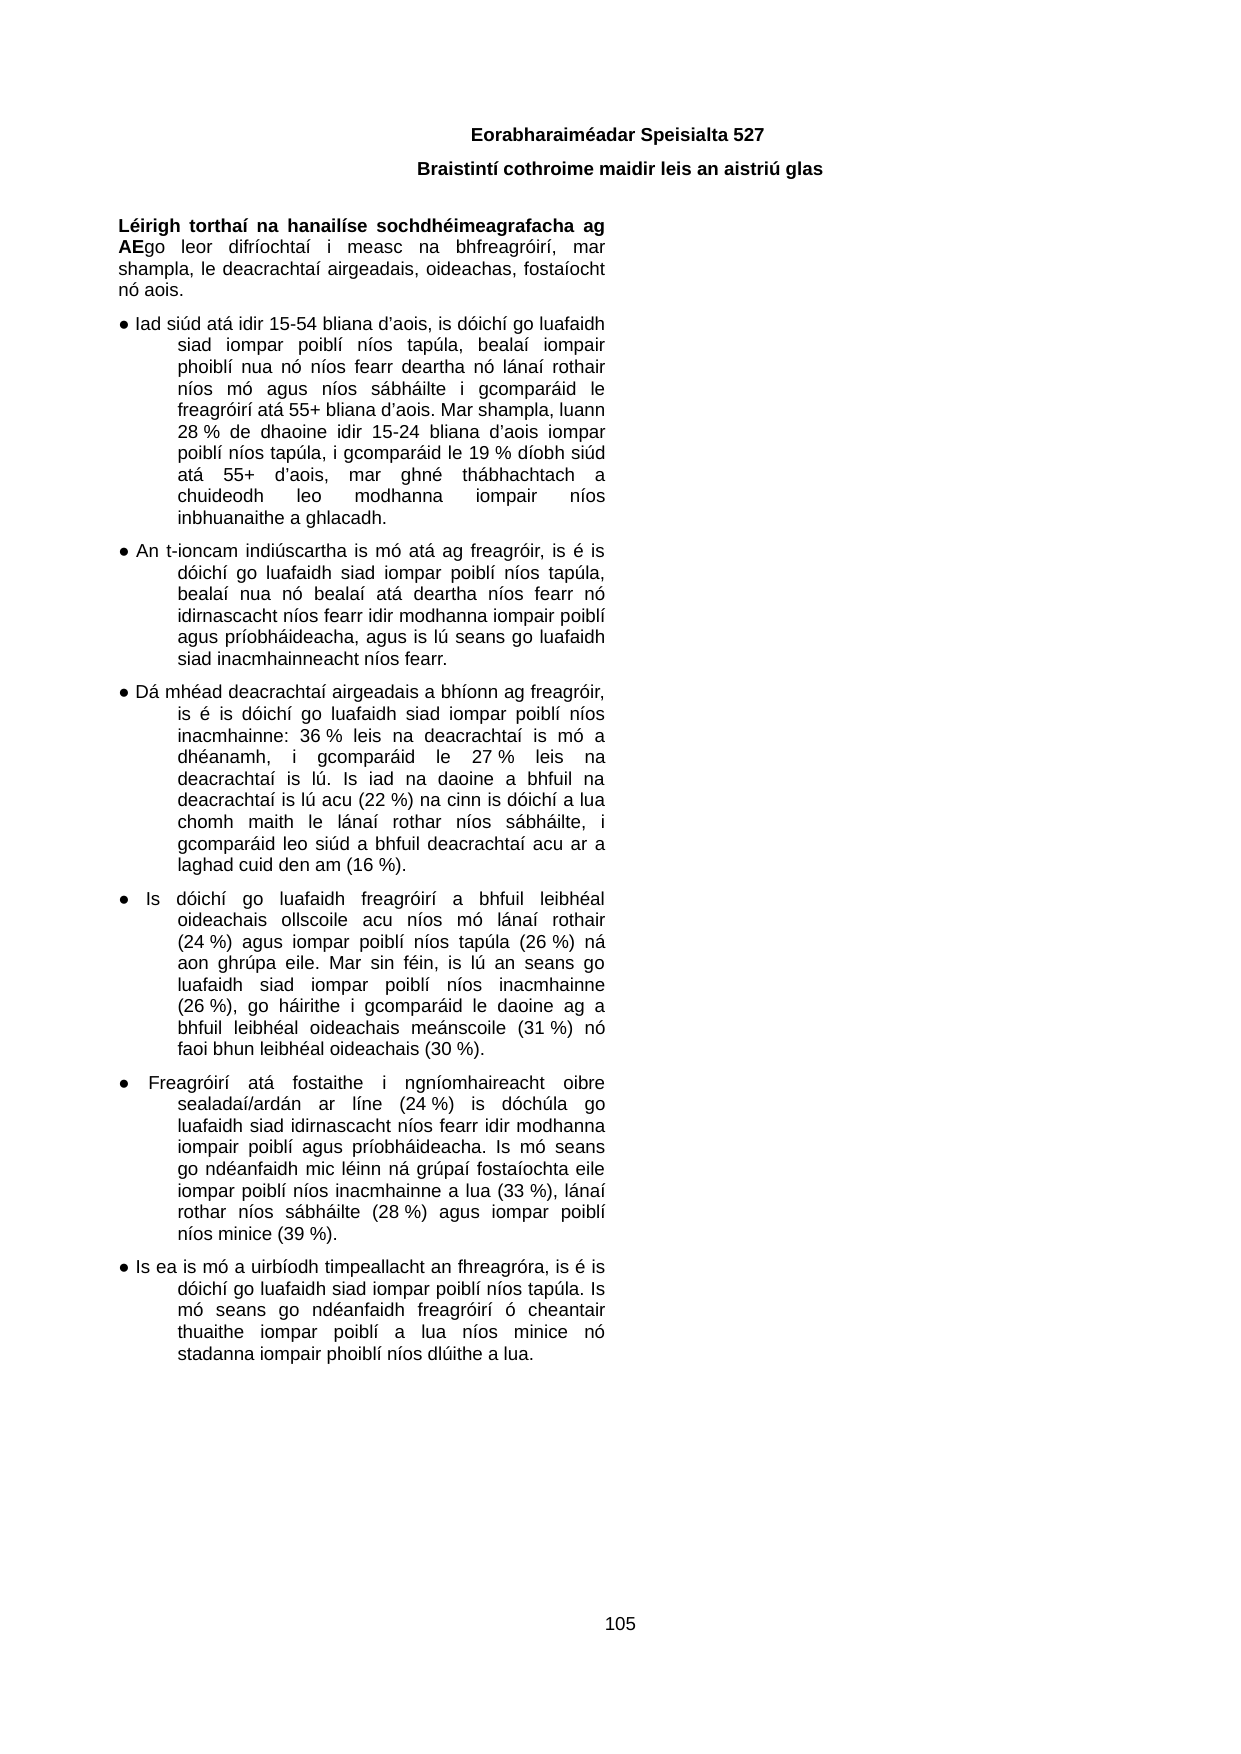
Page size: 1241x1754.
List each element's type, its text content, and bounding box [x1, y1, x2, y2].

text ● Is dóichí go luafaidh freagróirí a bhfuil leibhéal oideachais ollscoile acu níos mó lánaí rothair (24 %) agus iompar poiblí níos tapúla (26 %) ná aon ghrúpa eile. Mar sin féin, is lú an seans go luafaidh siad iompar poiblí níos inacmhainne (26 %), go háirithe i gcomparáid le daoine ag a bhfuil leibhéal oideachais meánscoile (31 %) nó faoi bhun leibhéal oideachais (30 %). [118, 887, 605, 1060]
text ● Dá mhéad deacrachtaí airgeadais a bhíonn ag freagróir, is é is dóichí go luafaidh siad iompar poiblí níos inacmhainne: 36 % leis na deacrachtaí is mó a dhéanamh, i gcomparáid le 27 % leis na deacrachtaí is lú. Is iad na daoine a bhfuil na deacrachtaí is lú acu (22 %) na cinn is dóichí a lua chomh maith le lánaí rothar níos sábháilte, i gcomparáid leo siúd a bhfuil deacrachtaí acu ar a laghad cuid den am (16 %). [118, 681, 605, 875]
text ● An t-ioncam indiúscartha is mó atá ag freagróir, is é is dóichí go luafaidh siad iompar poiblí níos tapúla, bealaí nua nó bealaí atá deartha níos fearr nó idirnascacht níos fearr idir modhanna iompair poiblí agus príobháideacha, agus is lú seans go luafaidh siad inacmhainneacht níos fearr. [118, 540, 605, 669]
text ● Is ea is mó a uirbíodh timpeallacht an fhreagróra, is é is dóichí go luafaidh siad iompar poiblí níos tapúla. Is mó seans go ndéanfaidh freagróirí ó cheantair thuaithe iompar poiblí a lua níos minice nó stadanna iompair phoiblí níos dlúithe a lua. [118, 1256, 605, 1364]
text Léirigh torthaí na hanailíse sochdhéimeagrafacha ag AEgo leor difríochtaí i measc na bhfreagróirí, mar shampla, le deacrachtaí airgeadais, oideachas, fostaíocht nó aois. [118, 214, 605, 301]
text ● Freagróirí atá fostaithe i ngníomhaireacht oibre sealadaí/ardán ar líne (24 %) is dóchúla go luafaidh siad idirnascacht níos fearr idir modhanna iompair poiblí agus príobháideacha. Is mó seans go ndéanfaidh mic léinn ná grúpaí fostaíochta eile iompar poiblí níos inacmhainne a lua (33 %), lánaí rothar níos sábháilte (28 %) agus iompar poiblí níos minice (39 %). [118, 1072, 605, 1244]
text ● Iad siúd atá idir 15-54 bliana d’aois, is dóichí go luafaidh siad iompar poiblí níos tapúla, bealaí iompair phoiblí nua nó níos fearr deartha nó lánaí rothair níos mó agus níos sábháilte i gcomparáid le freagróirí atá 55+ bliana d’aois. Mar shampla, luann 28 % de dhaoine idir 15-24 bliana d’aois iompar poiblí níos tapúla, i gcomparáid le 19 % díobh siúd atá 55+ d’aois, mar ghné thábhachtach a chuideodh leo modhanna iompair níos inbhuanaithe a ghlacadh. [118, 313, 605, 528]
